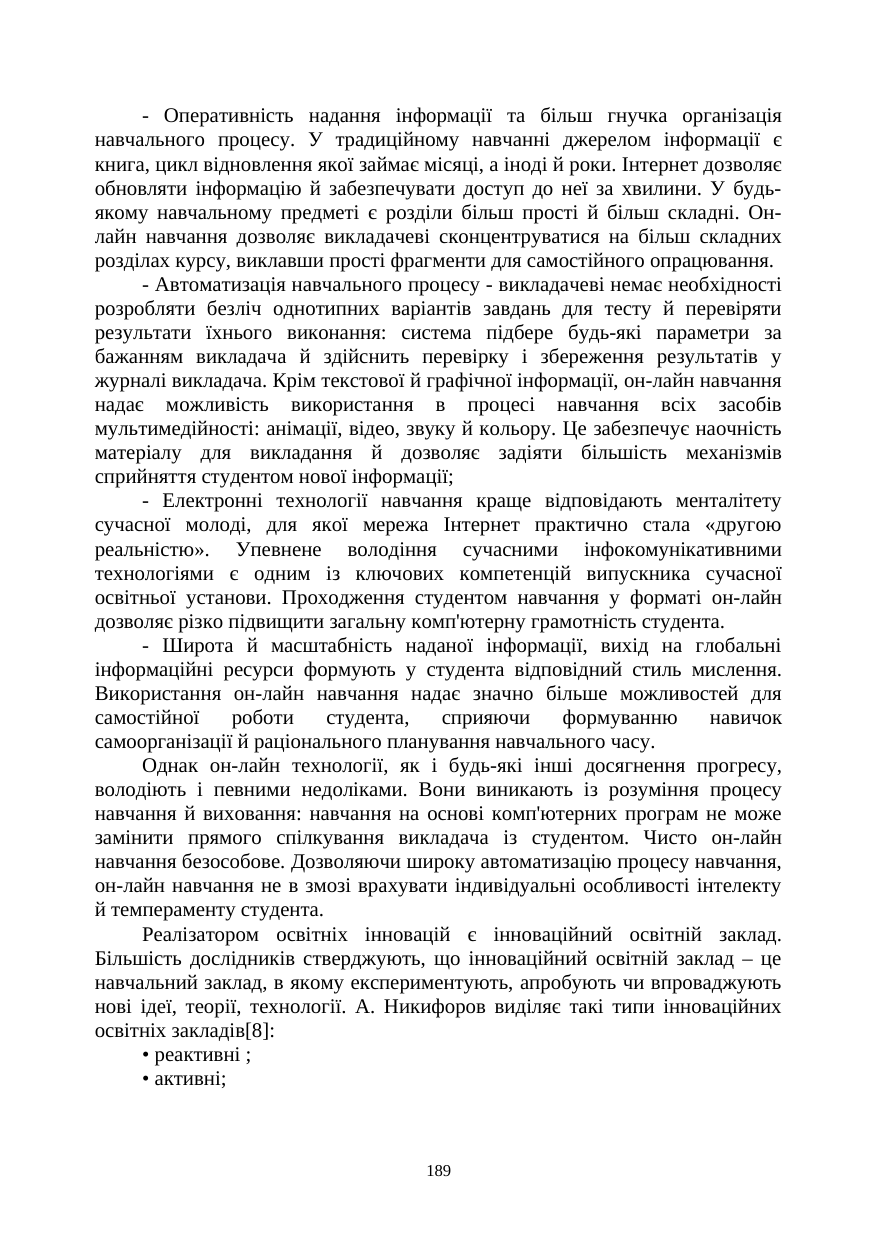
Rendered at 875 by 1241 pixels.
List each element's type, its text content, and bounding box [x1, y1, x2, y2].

text - Електронні технології навчання краще відповідають менталітету сучасної молоді, для якої мережа Інтернет практично стала «другою реальністю». Упевнене володіння сучасними інфокомунікативними технологіями є одним із ключових компетенцій випускника сучасної освітньої установи. Проходження студентом навчання у форматі он-лайн дозволяє різко підвищити загальну комп'ютерну грамотність студента. [94, 488, 782, 633]
text - Широта й масштабність наданої інформації, вихід на глобальні інформаційні ресурси формують у студента відповідний стиль мислення. Використання он-лайн навчання надає значно більше можливостей для самостійної роботи студента, сприяючи формуванню навичок самоорганізації й раціонального планування навчального часу. [94, 633, 782, 753]
text • реактивні ; [94, 1042, 782, 1066]
text Однак он-лайн технології, як і будь-які інші досягнення прогресу, володіють і певними недоліками. Вони виникають із розуміння процесу навчання й виховання: навчання на основі комп'ютерних програм не може замінити прямого спілкування викладача із студентом. Чисто он-лайн навчання безособове. Дозволяючи широку автоматизацію процесу навчання, он-лайн навчання не в змозі врахувати індивідуальні особливості інтелекту й темпераменту студента. [94, 753, 782, 921]
text - Автоматизація навчального процесу - викладачеві немає необхідності розробляти безліч однотипних варіантів завдань для тесту й перевіряти результати їхнього виконання: система підбере будь-які параметри за бажанням викладача й здійснить перевірку і збереження результатів у журналі викладача. Крім текстової й графічної інформації, он-лайн навчання надає можливість використання в процесі навчання всіх засобів мультимедійності: анімації, відео, звуку й кольору. Це забезпечує наочність матеріалу для викладання й дозволяє задіяти більшість механізмів сприйняття студентом нової інформації; [94, 272, 782, 488]
text - Оперативність надання інформації та більш гнучка організація навчального процесу. У традиційному навчанні джерелом інформації є книга, цикл відновлення якої займає місяці, а іноді й роки. Інтернет дозволяє обновляти інформацію й забезпечувати доступ до неї за хвилини. У будь-якому навчальному предметі є розділи більш прості й більш складні. Он-лайн навчання дозволяє викладачеві сконцентруватися на більш складних розділах курсу, виклавши прості фрагменти для самостійного опрацювання. [94, 103, 782, 272]
text Реалізатором освітніх інновацій є інноваційний освітній заклад. Більшість дослідників стверджують, що інноваційний освітній заклад – це навчальний заклад, в якому експериментують, апробують чи впроваджують нові ідеї, теорії, технології. А. Никифоров виділяє такі типи інноваційних освітніх закладів[8]: [94, 921, 782, 1042]
text • активні; [94, 1066, 782, 1090]
